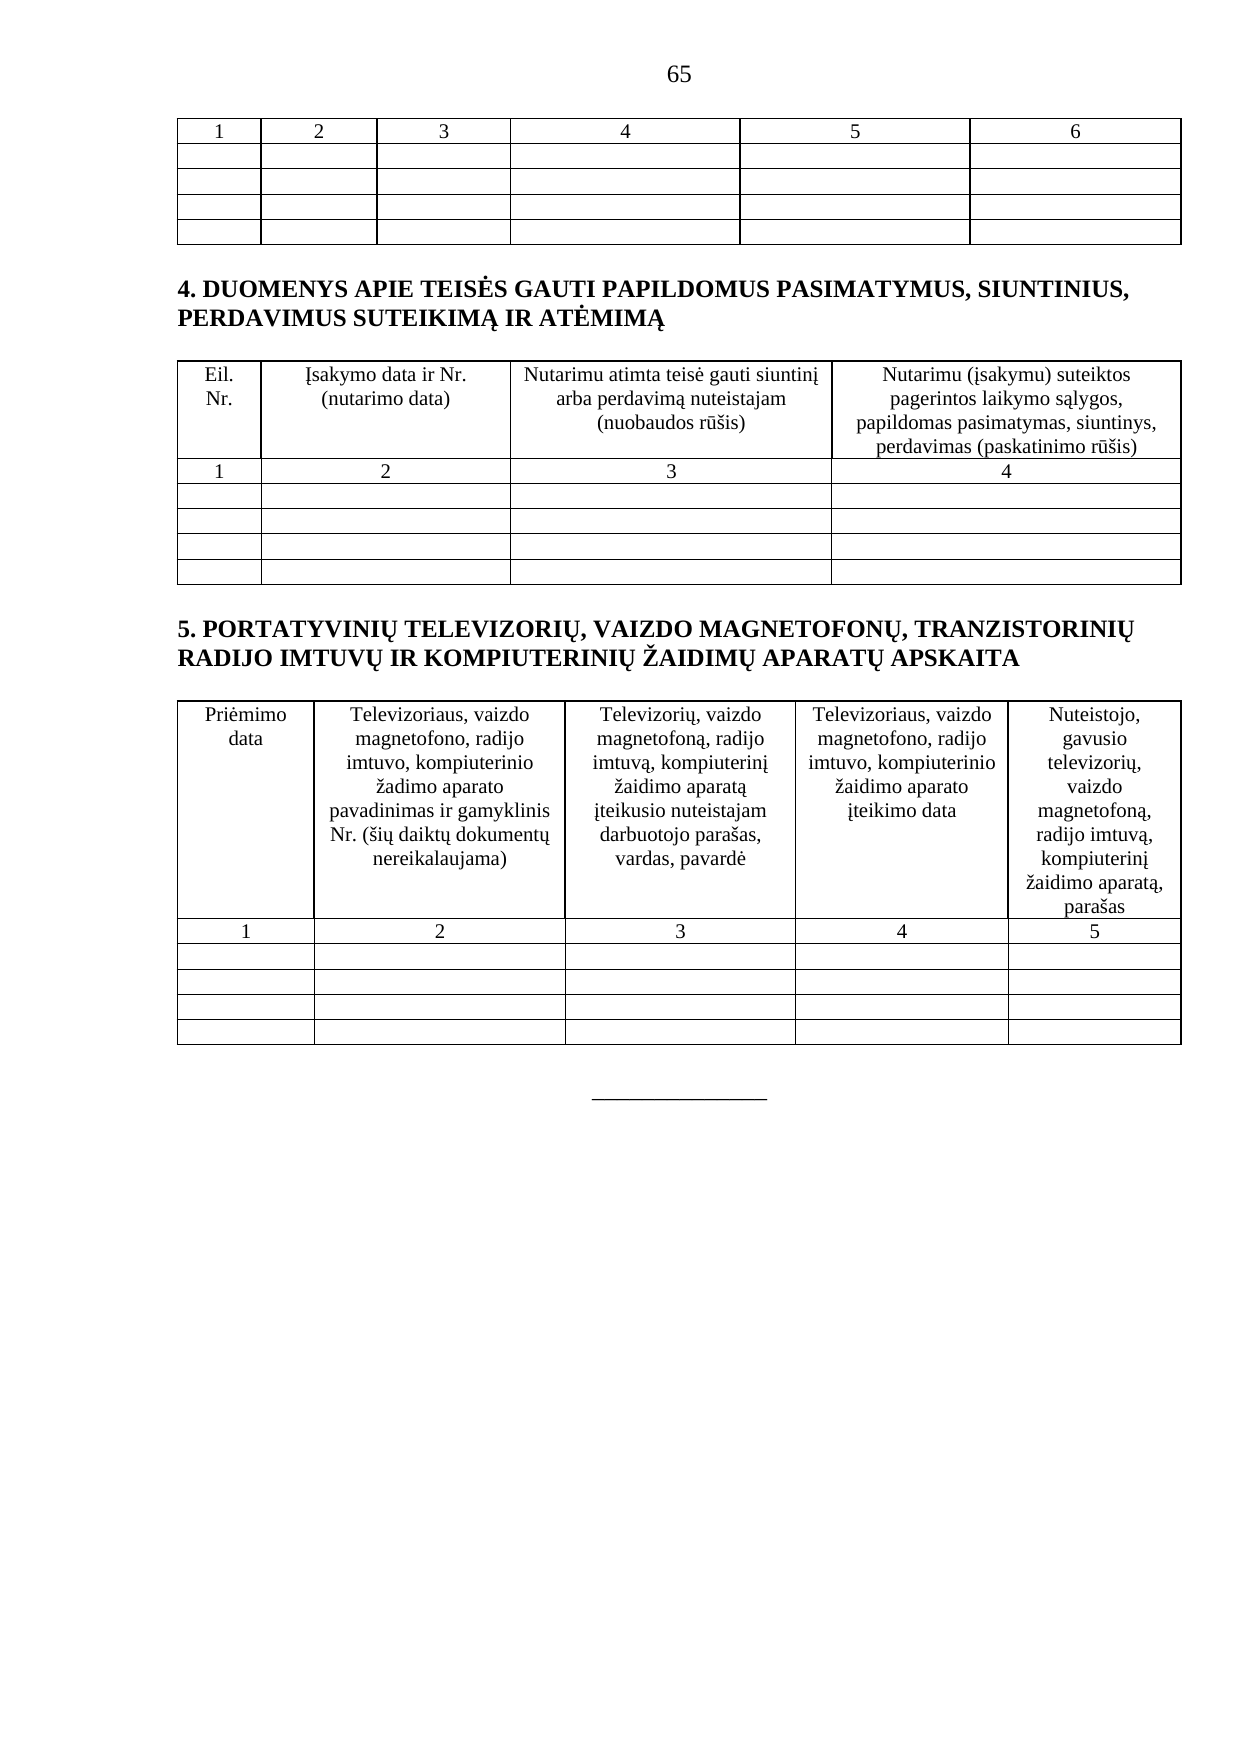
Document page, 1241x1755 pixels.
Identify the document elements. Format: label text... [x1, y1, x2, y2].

table_cell [178, 169, 260, 193]
table_cell [511, 534, 831, 558]
table_header Nuteistojo, gavusio televizorių, vaizdo magnetofoną, radijo imtuvą, kompiuterinį žaidimo aparatą, parašas [1009, 702, 1180, 918]
table_cell [262, 195, 376, 218]
table_cell [262, 144, 376, 168]
table_cell 3 [511, 459, 831, 483]
table_cell [796, 1020, 1008, 1044]
table_cell [971, 144, 1180, 168]
table_header Nutarimu (įsakymu) suteiktos pagerintos laikymo sąlygos, papildomas pasimatymas, siuntinys, perdavimas (paskatinimo rūšis) [833, 362, 1180, 458]
table_cell [741, 195, 969, 218]
table_cell [315, 970, 565, 993]
table_cell 1 [178, 459, 261, 483]
text 4. DUOMENYS APIE TEISĖS GAUTI PAPILDOMUS PASIMATYMUS, SIUNTINIUS, PERDAVIMUS SUTEIKIMĄ IR ATĖMIMĄ [177, 274, 1181, 331]
table_cell [832, 484, 1180, 508]
table_cell [566, 970, 795, 993]
table_cell [511, 195, 739, 218]
table_cell [832, 534, 1180, 558]
table_cell [178, 995, 314, 1019]
table_cell [971, 195, 1180, 218]
table_cell [511, 169, 739, 193]
table_cell [178, 944, 314, 968]
table_cell [741, 144, 969, 168]
table_cell [262, 534, 510, 558]
table_cell [315, 944, 565, 968]
table_cell [1009, 1020, 1180, 1044]
table_cell 2 [262, 119, 376, 143]
table_cell [511, 560, 831, 583]
table_cell 1 [178, 119, 260, 143]
table_cell [971, 169, 1180, 193]
table_cell [971, 220, 1180, 244]
table_cell [178, 560, 261, 583]
table_cell [178, 1020, 314, 1044]
table_cell 2 [315, 919, 565, 943]
table_cell [262, 484, 510, 508]
table_cell [566, 944, 795, 968]
text 5. PORTATYVINIŲ TELEVIZORIŲ, VAIZDO MAGNETOFONŲ, TRANZISTORINIŲ RADIJO IMTUVŲ IR KOMPIUTERINIŲ ŽAIDIMŲ APARATŲ APSKAITA [177, 614, 1181, 671]
table_cell [1009, 995, 1180, 1019]
table_cell [315, 995, 565, 1019]
table_cell 5 [1009, 919, 1180, 943]
table_cell [511, 144, 739, 168]
table_cell [1009, 970, 1180, 993]
table_header Priėmimo data [178, 702, 313, 918]
table_cell [178, 534, 261, 558]
table_cell [262, 509, 510, 533]
table_cell [378, 169, 510, 193]
table_header Televizoriaus, vaizdo magnetofono, radijo imtuvo, kompiuterinio žadimo aparato pavadinimas ir gamyklinis Nr. (šių daiktų dokumentų nereikalaujama) [315, 702, 564, 918]
table_cell [511, 220, 739, 244]
table_cell [178, 484, 261, 508]
table_cell 1 [178, 919, 314, 943]
table_header Televizorių, vaizdo magnetofoną, radijo imtuvą, kompiuterinį žaidimo aparatą įteikusio nuteistajam darbuotojo parašas, vardas, pavardė [566, 702, 795, 918]
table_cell [796, 970, 1008, 993]
table_cell [796, 944, 1008, 968]
table_cell [511, 484, 831, 508]
table_cell [1009, 944, 1180, 968]
table_cell [378, 144, 510, 168]
table_cell [741, 169, 969, 193]
text ______________ [177, 1074, 1181, 1103]
table_header Įsakymo data ir Nr. (nutarimo data) [262, 362, 510, 458]
table_cell [178, 970, 314, 993]
table_cell 4 [832, 459, 1180, 483]
table_cell [262, 560, 510, 583]
table_cell [178, 220, 260, 244]
table_cell [178, 144, 260, 168]
table_cell [511, 509, 831, 533]
table_cell [566, 995, 795, 1019]
table_cell [378, 220, 510, 244]
table_header Nutarimu atimta teisė gauti siuntinį arba perdavimą nuteistajam (nuobaudos rūšis) [511, 362, 831, 458]
table_cell 4 [796, 919, 1008, 943]
table_cell 3 [566, 919, 795, 943]
table_cell [796, 995, 1008, 1019]
table_cell [178, 195, 260, 218]
table_cell 4 [511, 119, 739, 143]
table_cell [741, 220, 969, 244]
table_cell 2 [262, 459, 510, 483]
table_header Eil. Nr. [178, 362, 260, 458]
table_cell 6 [971, 119, 1180, 143]
table_cell 5 [741, 119, 969, 143]
table_cell [262, 169, 376, 193]
table_cell [378, 195, 510, 218]
table_cell [832, 509, 1180, 533]
table_header Televizoriaus, vaizdo magnetofono, radijo imtuvo, kompiuterinio žaidimo aparato įteikimo data [796, 702, 1007, 918]
table_cell [832, 560, 1180, 583]
table_cell [315, 1020, 565, 1044]
table_cell [178, 509, 261, 533]
table_cell [262, 220, 376, 244]
table_cell 3 [378, 119, 510, 143]
table_cell [566, 1020, 795, 1044]
